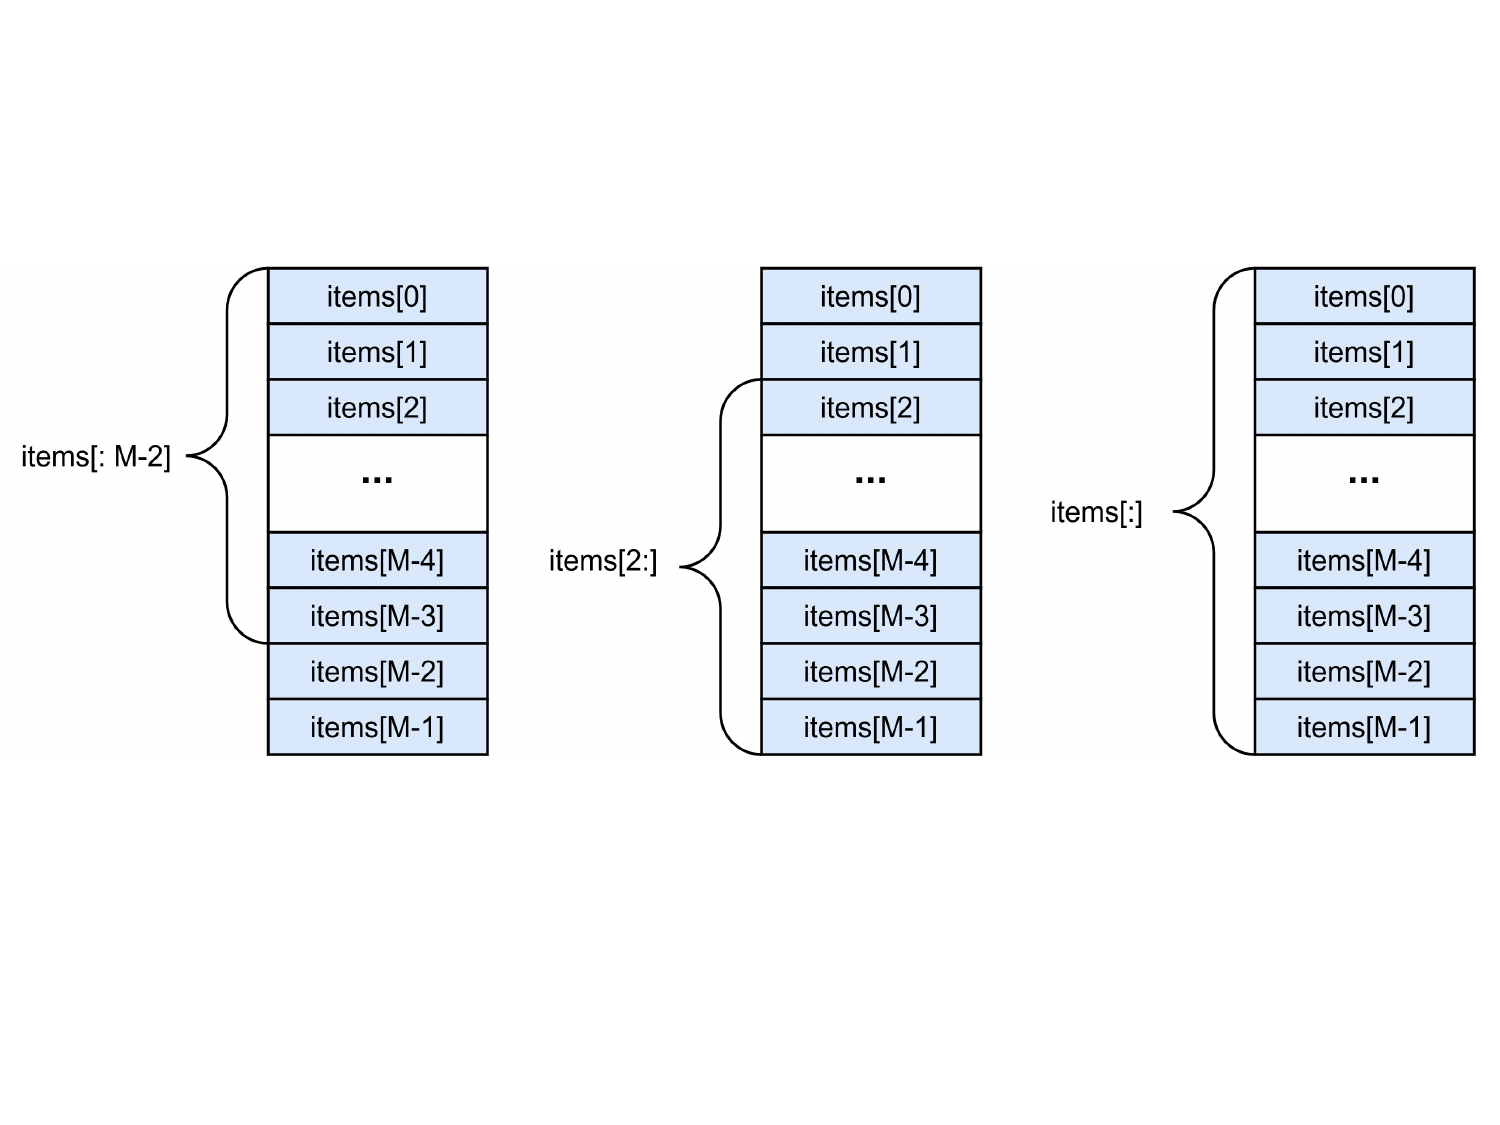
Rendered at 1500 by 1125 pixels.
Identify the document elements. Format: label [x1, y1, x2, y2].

picture [0, 259, 1483, 762]
